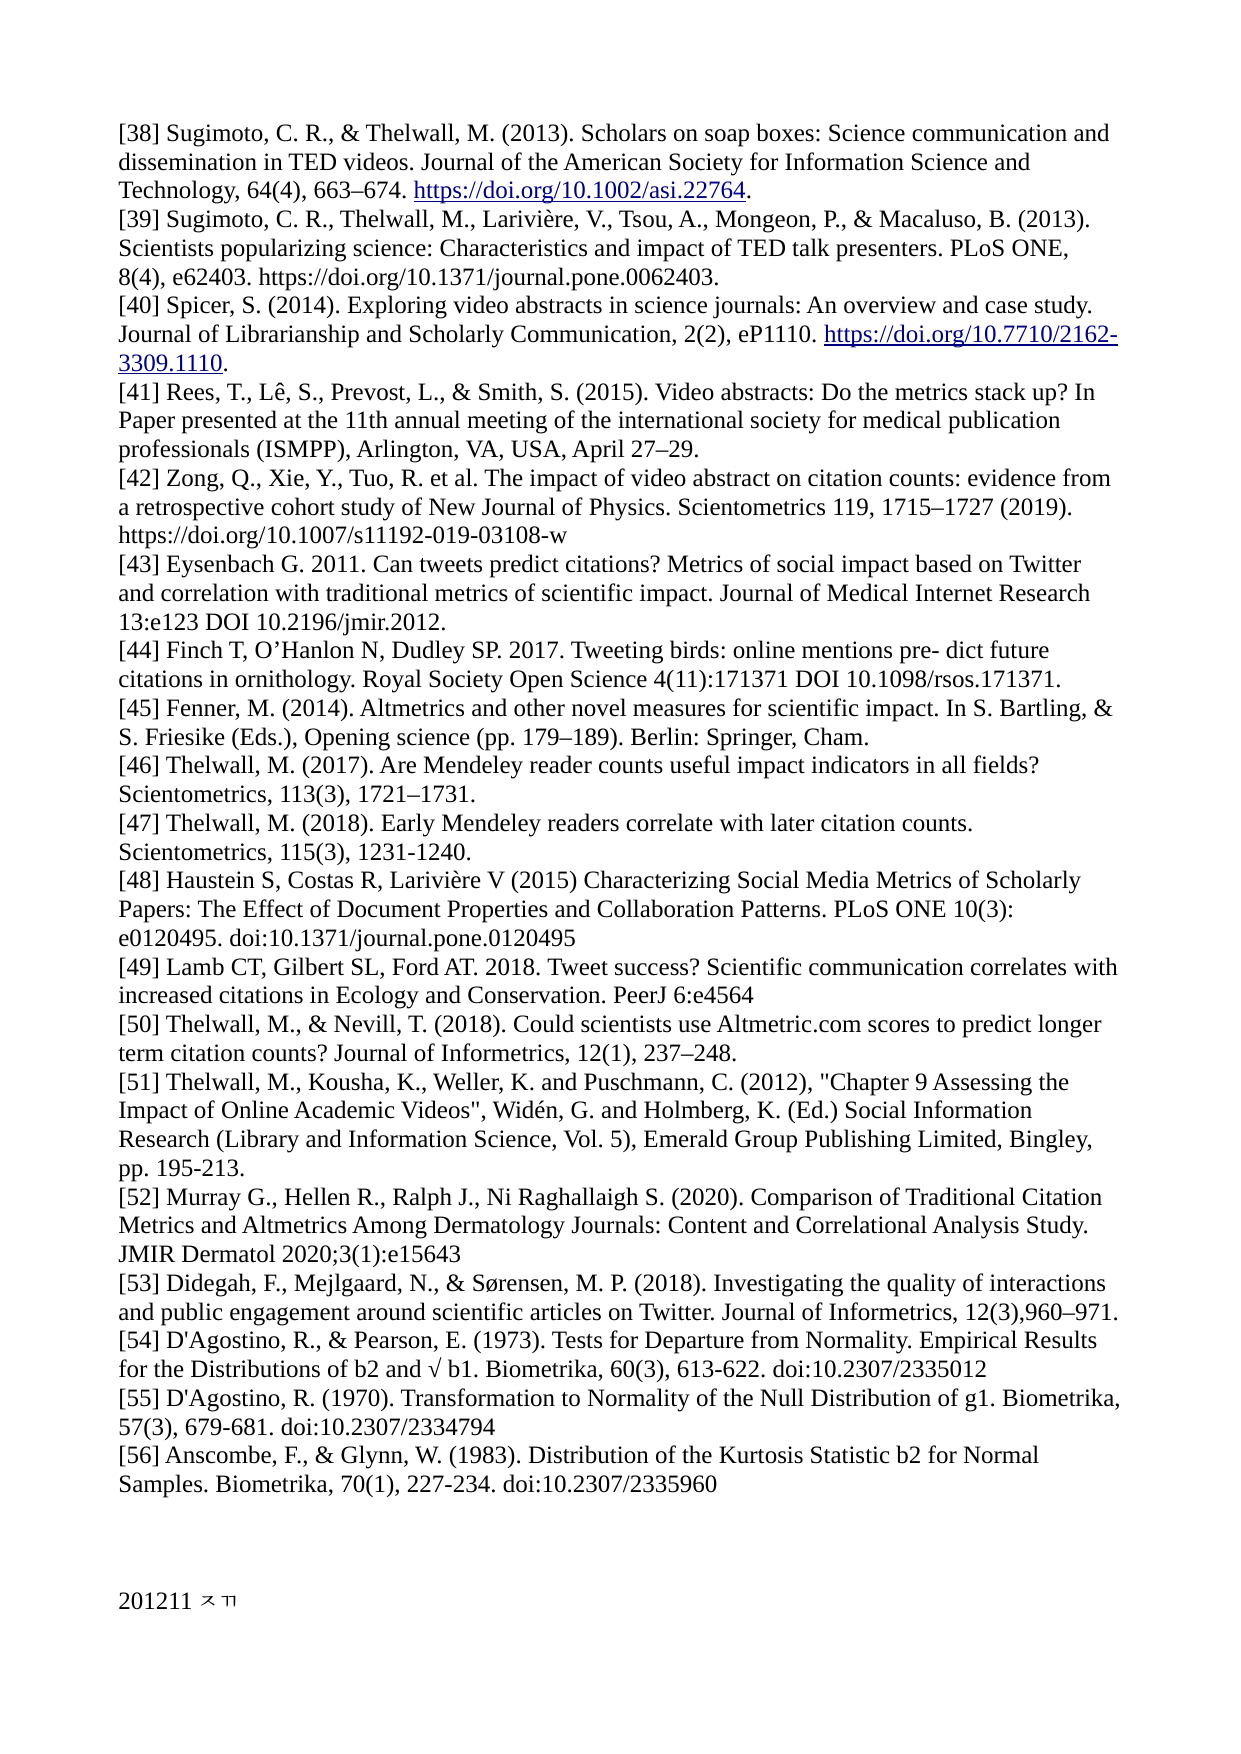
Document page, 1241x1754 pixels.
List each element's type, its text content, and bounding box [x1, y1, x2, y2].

text [56] Anscombe, F., & Glynn, W. (1983). Distribution of the Kurtosis Statistic b2 for Normal Samples. Biometrika, 70(1), 227-234. doi:10.2307/2335960 [118, 1441, 1122, 1498]
text [52] Murray G., Hellen R., Ralph J., Ni Raghallaigh S. (2020). Comparison of Traditional Citation Metrics and Altmetrics Among Dermatology Journals: Content and Correlational Analysis Study. JMIR Dermatol 2020;3(1):e15643 [118, 1182, 1122, 1268]
text [49] Lamb CT, Gilbert SL, Ford AT. 2018. Tweet success? Scientific communication correlates with increased citations in Ecology and Conservation. PeerJ 6:e4564 [118, 952, 1122, 1009]
text [55] D'Agostino, R. (1970). Transformation to Normality of the Null Distribution of g1. Biometrika, 57(3), 679-681. doi:10.2307/2334794 [118, 1383, 1122, 1441]
text [44] Finch T, O’Hanlon N, Dudley SP. 2017. Tweeting birds: online mentions pre- dict future citations in ornithology. Royal Society Open Science 4(11):171371 DOI 10.1098/rsos.171371. [118, 636, 1122, 693]
text 201211ㅈㄲ [118, 1584, 1122, 1616]
text [46] Thelwall, M. (2017). Are Mendeley reader counts useful impact indicators in all fields? Scientometrics, 113(3), 1721–1731. [118, 751, 1122, 808]
text [47] Thelwall, M. (2018). Early Mendeley readers correlate with later citation counts. Scientometrics, 115(3), 1231-1240. [118, 808, 1122, 866]
text [54] D'Agostino, R., & Pearson, E. (1973). Tests for Departure from Normality. Empirical Results for the Distributions of b2 and √ b1. Biometrika, 60(3), 613-622. doi:10.2307/2335012 [118, 1326, 1122, 1383]
text [38] Sugimoto, C. R., & Thelwall, M. (2013). Scholars on soap boxes: Science communication and dissemination in TED videos. Journal of the American Society for Information Science and Technology, 64(4), 663–674. https://doi.org/10.1002/asi.22764. [118, 118, 1122, 204]
text [53] Didegah, F., Mejlgaard, N., & Sørensen, M. P. (2018). Investigating the quality of interactions and public engagement around scientific articles on Twitter. Journal of Informetrics, 12(3),960–971. [118, 1268, 1122, 1326]
text [51] Thelwall, M., Kousha, K., Weller, K. and Puschmann, C. (2012), "Chapter 9 Assessing the Impact of Online Academic Videos", Widén, G. and Holmberg, K. (Ed.) Social Information Research (Library and Information Science, Vol. 5), Emerald Group Publishing Limited, Bingley, pp. 195-213. [118, 1067, 1122, 1182]
text [48] Haustein S, Costas R, Larivière V (2015) Characterizing Social Media Metrics of Scholarly Papers: The Effect of Document Properties and Collaboration Patterns. PLoS ONE 10(3): e0120495. doi:10.1371/journal.pone.0120495 [118, 866, 1122, 952]
text [45] Fenner, M. (2014). Altmetrics and other novel measures for scientific impact. In S. Bartling, & S. Friesike (Eds.), Opening science (pp. 179–189). Berlin: Springer, Cham. [118, 693, 1122, 751]
text [50] Thelwall, M., & Nevill, T. (2018). Could scientists use Altmetric.com scores to predict longer term citation counts? Journal of Informetrics, 12(1), 237–248. [118, 1009, 1122, 1067]
text [40] Spicer, S. (2014). Exploring video abstracts in science journals: An overview and case study. Journal of Librarianship and Scholarly Communication, 2(2), eP1110. https://doi.org/10.7710/2162-3309.1110. [118, 291, 1122, 377]
text [43] Eysenbach G. 2011. Can tweets predict citations? Metrics of social impact based on Twitter and correlation with traditional metrics of scientific impact. Journal of Medical Internet Research 13:e123 DOI 10.2196/jmir.2012. [118, 549, 1122, 636]
text [42] Zong, Q., Xie, Y., Tuo, R. et al. The impact of video abstract on citation counts: evidence from a retrospective cohort study of New Journal of Physics. Scientometrics 119, 1715–1727 (2019). https://doi.org/10.1007/s11192-019-03108-w [118, 463, 1122, 549]
text [39] Sugimoto, C. R., Thelwall, M., Larivière, V., Tsou, A., Mongeon, P., & Macaluso, B. (2013). Scientists popularizing science: Characteristics and impact of TED talk presenters. PLoS ONE, 8(4), e62403. https://doi.org/10.1371/journal.pone.0062403. [118, 204, 1122, 291]
text [41] Rees, T., Lê, S., Prevost, L., & Smith, S. (2015). Video abstracts: Do the metrics stack up? In Paper presented at the 11th annual meeting of the international society for medical publication professionals (ISMPP), Arlington, VA, USA, April 27–29. [118, 377, 1122, 463]
